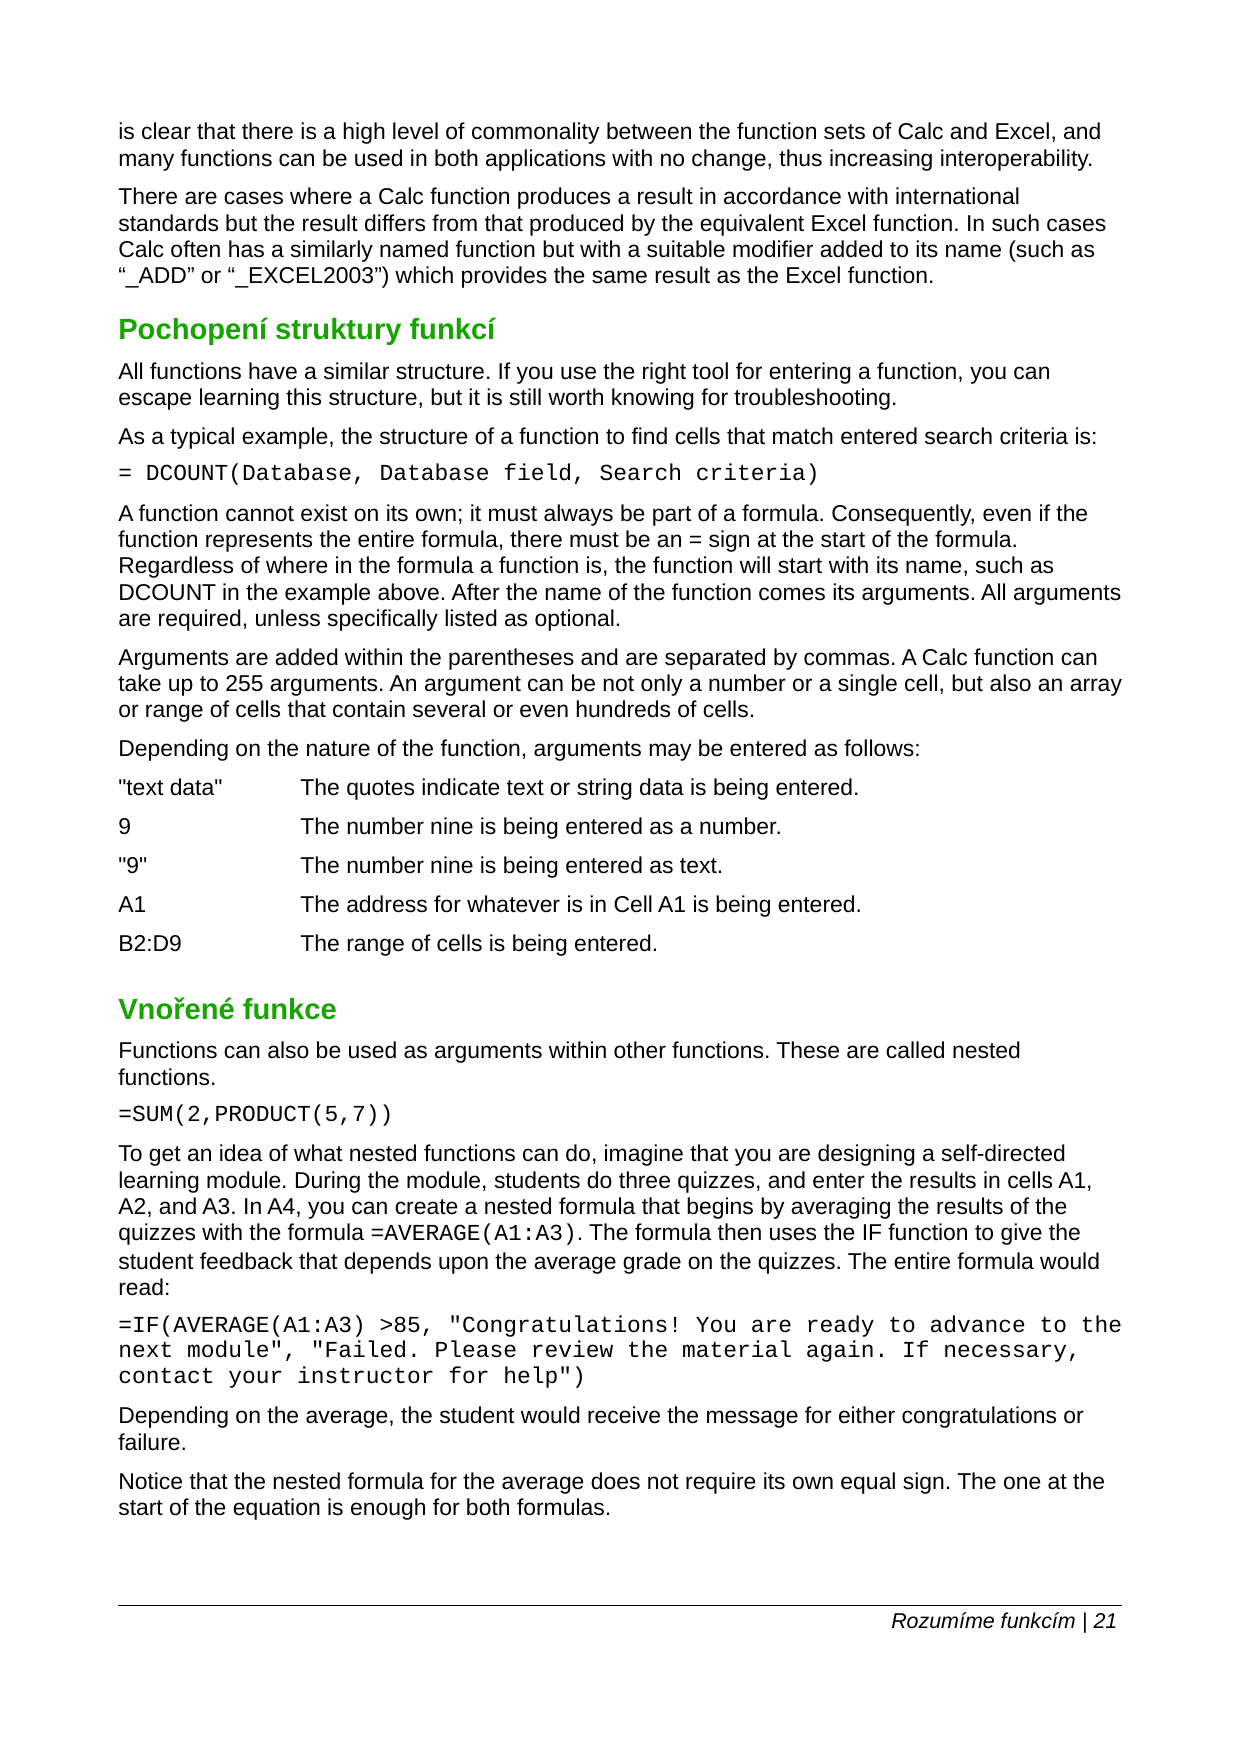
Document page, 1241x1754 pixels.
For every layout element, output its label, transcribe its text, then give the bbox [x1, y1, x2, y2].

text As a typical example, the structure of a function to find cells that match entered search criteria is: [118, 423, 1122, 449]
subtitle Pochopení struktury funkcí [118, 312, 1122, 346]
table_cell The address for whatever is in Cell A1 is being entered. [300, 891, 1122, 929]
table_cell The range of cells is being entered. [300, 930, 1122, 968]
text Depending on the nature of the function, arguments may be entered as follows: [118, 735, 1122, 762]
text A function cannot exist on its own; it must always be part of a formula. Consequently, even if the function represents the entire formula, there must be an = sign at the start of the formula. Regardless of where in the formula a function is, the function will start with its name, such as DCOUNT in the example above. After the name of the function comes its arguments. All arguments are required, unless specifically listed as optional. [118, 499, 1122, 631]
table_cell B2:D9 [118, 930, 300, 968]
text =SUM(2,PRODUCT(5,7)) [118, 1103, 1122, 1128]
subtitle Vnořené funkce [118, 992, 1122, 1026]
text Depending on the average, the student would receive the message for either congratulations or failure. [118, 1402, 1122, 1455]
text Functions can also be used as arguments within other functions. These are called nested functions. [118, 1037, 1122, 1090]
table_header "text data" [118, 774, 300, 813]
table_cell The number nine is being entered as text. [300, 852, 1122, 891]
text There are cases where a Calc function produces a result in accordance with international standards but the result differs from that produced by the equivalent Excel function. In such cases Calc often has a similarly named function but with a suitable modifier added to its name (such as “_ADD” or “_EXCEL2003”) which provides the same result as the Excel function. [118, 183, 1122, 289]
text Notice that the nested formula for the average does not require its own equal sign. The one at the start of the equation is enough for both formulas. [118, 1468, 1122, 1520]
text Arguments are added within the parentheses and are separated by commas. A Calc function can take up to 255 arguments. An argument can be not only a number or a single cell, but also an array or range of cells that contain several or even hundreds of cells. [118, 644, 1122, 723]
text To get an idea of what nested functions can do, imagine that you are designing a self-directed learning module. During the module, students do three quizzes, and enter the results in cells A1, A2, and A3. In A4, you can create a nested formula that begins by averaging the results of the quizzes with the formula =AVERAGE(A1:A3). The formula then uses the IF function to give the student feedback that depends upon the average grade on the quizzes. The entire formula would read: [118, 1140, 1122, 1300]
table_cell "9" [118, 852, 300, 891]
text = DCOUNT(Database, Database field, Search criteria) [118, 462, 1122, 488]
table_cell A1 [118, 891, 300, 929]
text is clear that there is a high level of commonality between the function sets of Calc and Excel, and many functions can be used in both applications with no change, thus increasing interoperability. [118, 118, 1122, 171]
table_cell The number nine is being entered as a number. [300, 813, 1122, 852]
table_header The quotes indicate text or string data is being entered. [300, 774, 1122, 813]
table_cell 9 [118, 813, 300, 852]
text All functions have a similar structure. If you use the right tool for entering a function, you can escape learning this structure, but it is still worth knowing for troubleshooting. [118, 358, 1122, 410]
text =IF(AVERAGE(A1:A3) >85, "Congratulations! You are ready to advance to the next module", "Failed. Please review the material again. If necessary, contact your instructor for help") [118, 1313, 1122, 1391]
